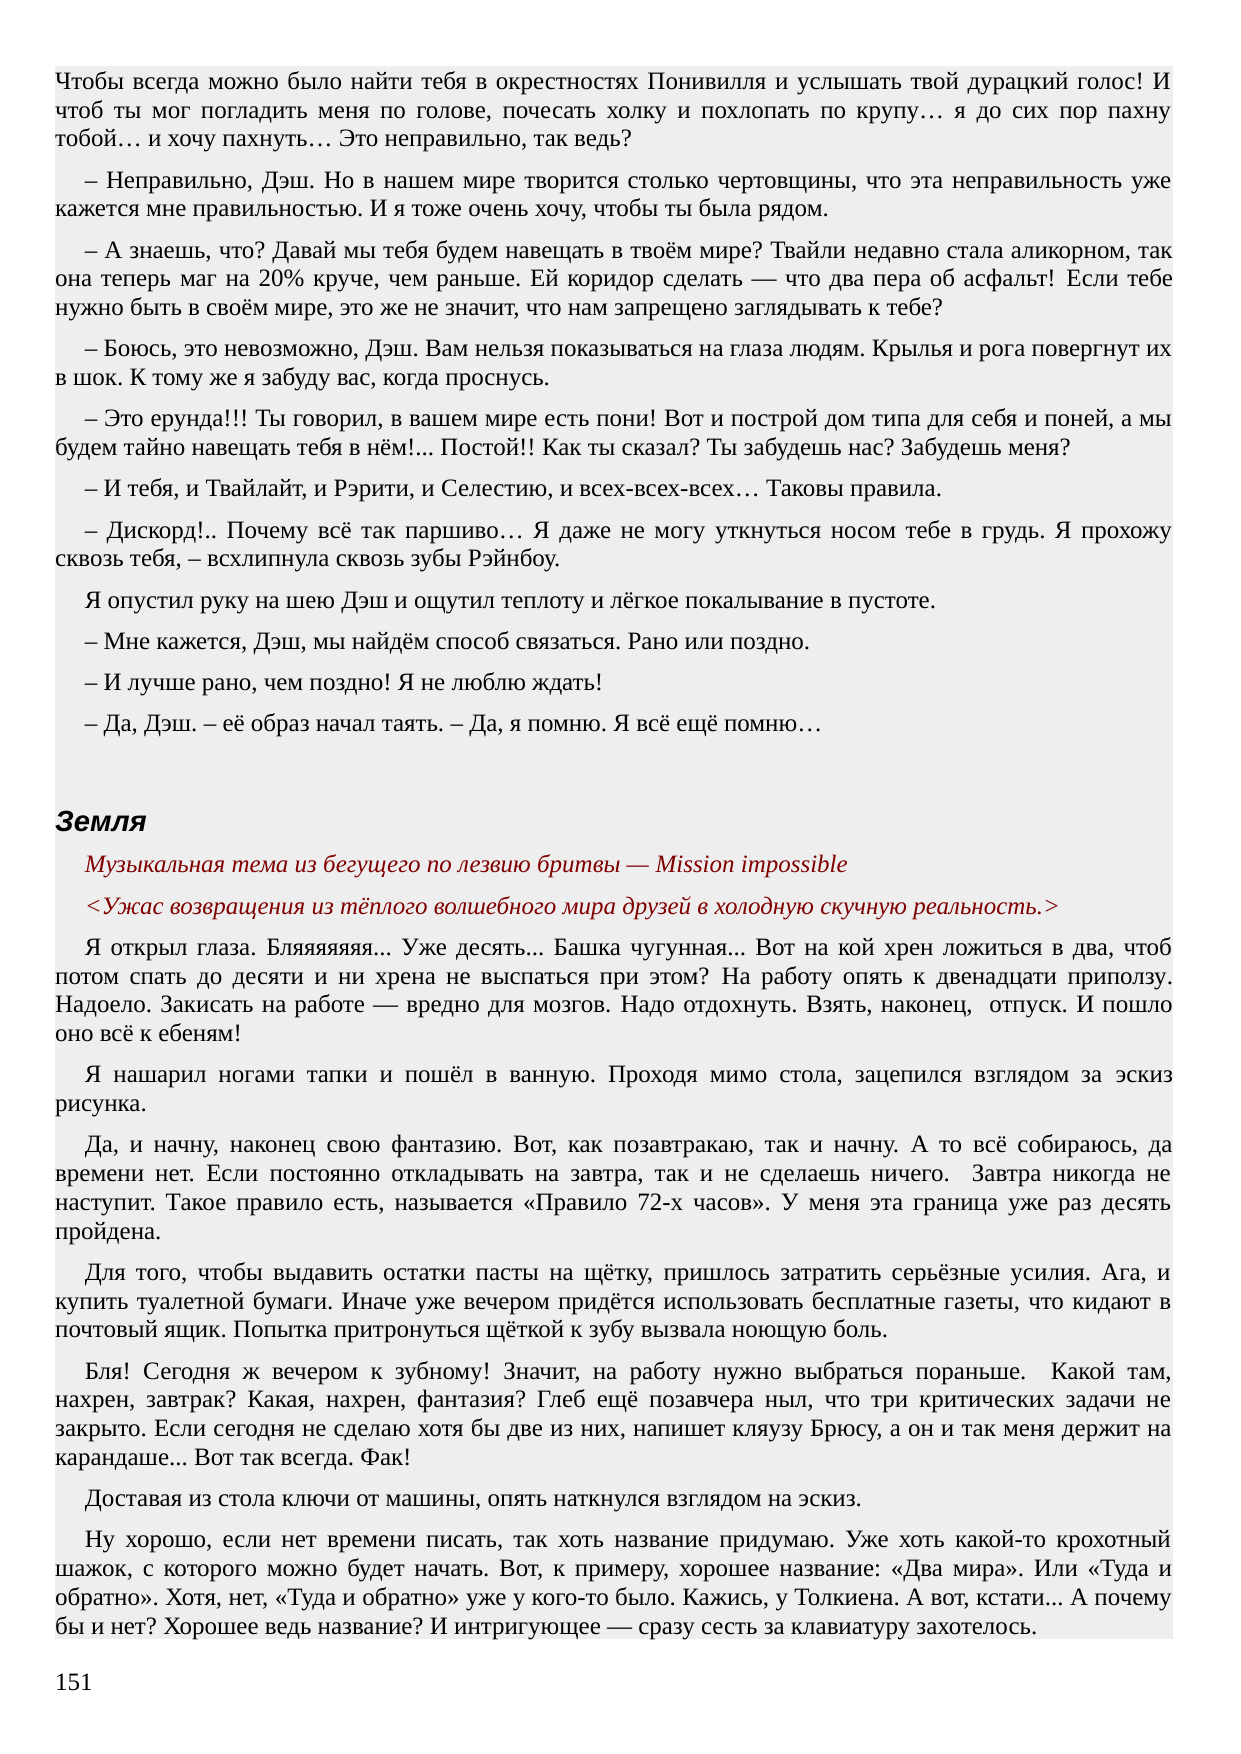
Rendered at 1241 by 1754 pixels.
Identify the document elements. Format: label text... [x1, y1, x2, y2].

text – Дискорд!.. Почему всё так паршиво… Я даже не могу уткнуться носом тебе в грудь. Я прохожу сквозь тебя, – всхлипнула сквозь зубы Рэйнбоу. [55, 515, 1173, 572]
text – А знаешь, что? Давай мы тебя будем навещать в твоём мире? Твайли недавно стала аликорном, так она теперь маг на 20% круче, чем раньше. Ей коридор сделать — что два пера об асфальт! Если тебе нужно быть в своём мире, это же не значит, что нам запрещено заглядывать к тебе? [55, 235, 1173, 321]
text – Да, Дэш. – её образ начал таять. – Да, я помню. Я всё ещё помню… [55, 708, 1173, 737]
text Для того, чтобы выдавить остатки пасты на щётку, пришлось затратить серьёзные усилия. Ага, и купить туалетной бумаги. Иначе уже вечером придётся использовать бесплатные газеты, что кидают в почтовый ящик. Попытка притронуться щёткой к зубу вызвала ноющую боль. [55, 1257, 1173, 1343]
subtitle Земля [55, 803, 1173, 837]
text <Ужас возвращения из тёплого волшебного мира друзей в холодную скучную реальность.> [55, 891, 1173, 919]
text Музыкальная тема из бегущего по лезвию бритвы — Mission impossible [55, 849, 1173, 878]
text Чтобы всегда можно было найти тебя в окрестностях Понивилля и услышать твой дурацкий голос! И чтоб ты мог погладить меня по голове, почесать холку и похлопать по крупу… я до сих пор пахну тобой… и хочу пахнуть… Это неправильно, так ведь? [55, 66, 1173, 152]
text – И лучше рано, чем поздно! Я не люблю ждать! [55, 667, 1173, 696]
text Я нашарил ногами тапки и пошёл в ванную. Проходя мимо стола, зацепился взглядом за эскиз рисунка. [55, 1059, 1173, 1117]
text Да, и начну, наконец свою фантазию. Вот, как позавтракаю, так и начну. А то всё собираюсь, да времени нет. Если постоянно откладывать на завтра, так и не сделаешь ничего. Завтра никогда не наступит. Такое правило есть, называется «Правило 72-х часов». У меня эта граница уже раз десять пройдена. [55, 1129, 1173, 1244]
text – И тебя, и Твайлайт, и Рэрити, и Селестию, и всех-всех-всех… Таковы правила. [55, 473, 1173, 502]
text Бля! Сегодня ж вечером к зубному! Значит, на работу нужно выбраться пораньше. Какой там, нахрен, завтрак? Какая, нахрен, фантазия? Глеб ещё позавчера ныл, что три критических задачи не закрыто. Если сегодня не сделаю хотя бы две из них, напишет кляузу Брюсу, а он и так меня держит на карандаше... Вот так всегда. Фак! [55, 1356, 1173, 1471]
text – Мне кажется, Дэш, мы найдём способ связаться. Рано или поздно. [55, 626, 1173, 655]
text – Неправильно, Дэш. Но в нашем мире творится столько чертовщины, что эта неправильность уже кажется мне правильностью. И я тоже очень хочу, чтобы ты была рядом. [55, 165, 1173, 222]
text Доставая из стола ключи от машины, опять наткнулся взглядом на эскиз. [55, 1483, 1173, 1512]
text – Боюсь, это невозможно, Дэш. Вам нельзя показываться на глаза людям. Крылья и рога повергнут их в шок. К тому же я забуду вас, когда проснусь. [55, 333, 1173, 391]
text Я открыл глаза. Бляяяяяяя... Уже десять... Башка чугунная... Вот на кой хрен ложиться в два, чтоб потом спать до десяти и ни хрена не выспаться при этом? На работу опять к двенадцати приползу. Надоело. Закисать на работе — вредно для мозгов. Надо отдохнуть. Взять, наконец, отпуск. И пошло оно всё к ебеням! [55, 932, 1173, 1047]
text Ну хорошо, если нет времени писать, так хоть название придумаю. Уже хоть какой-то крохотный шажок, с которого можно будет начать. Вот, к примеру, хорошее название: «Два мира». Или «Туда и обратно». Хотя, нет, «Туда и обратно» уже у кого-то было. Кажись, у Толкиена. А вот, кстати... А почему бы и нет? Хорошее ведь название? И интригующее — сразу сесть за клавиатуру захотелось. [55, 1524, 1173, 1639]
text – Это ерунда!!! Ты говорил, в вашем мире есть пони! Вот и построй дом типа для себя и поней, а мы будем тайно навещать тебя в нём!... Постой!! Как ты сказал? Ты забудешь нас? Забудешь меня? [55, 403, 1173, 461]
text Я опустил руку на шею Дэш и ощутил теплоту и лёгкое покалывание в пустоте. [55, 585, 1173, 613]
